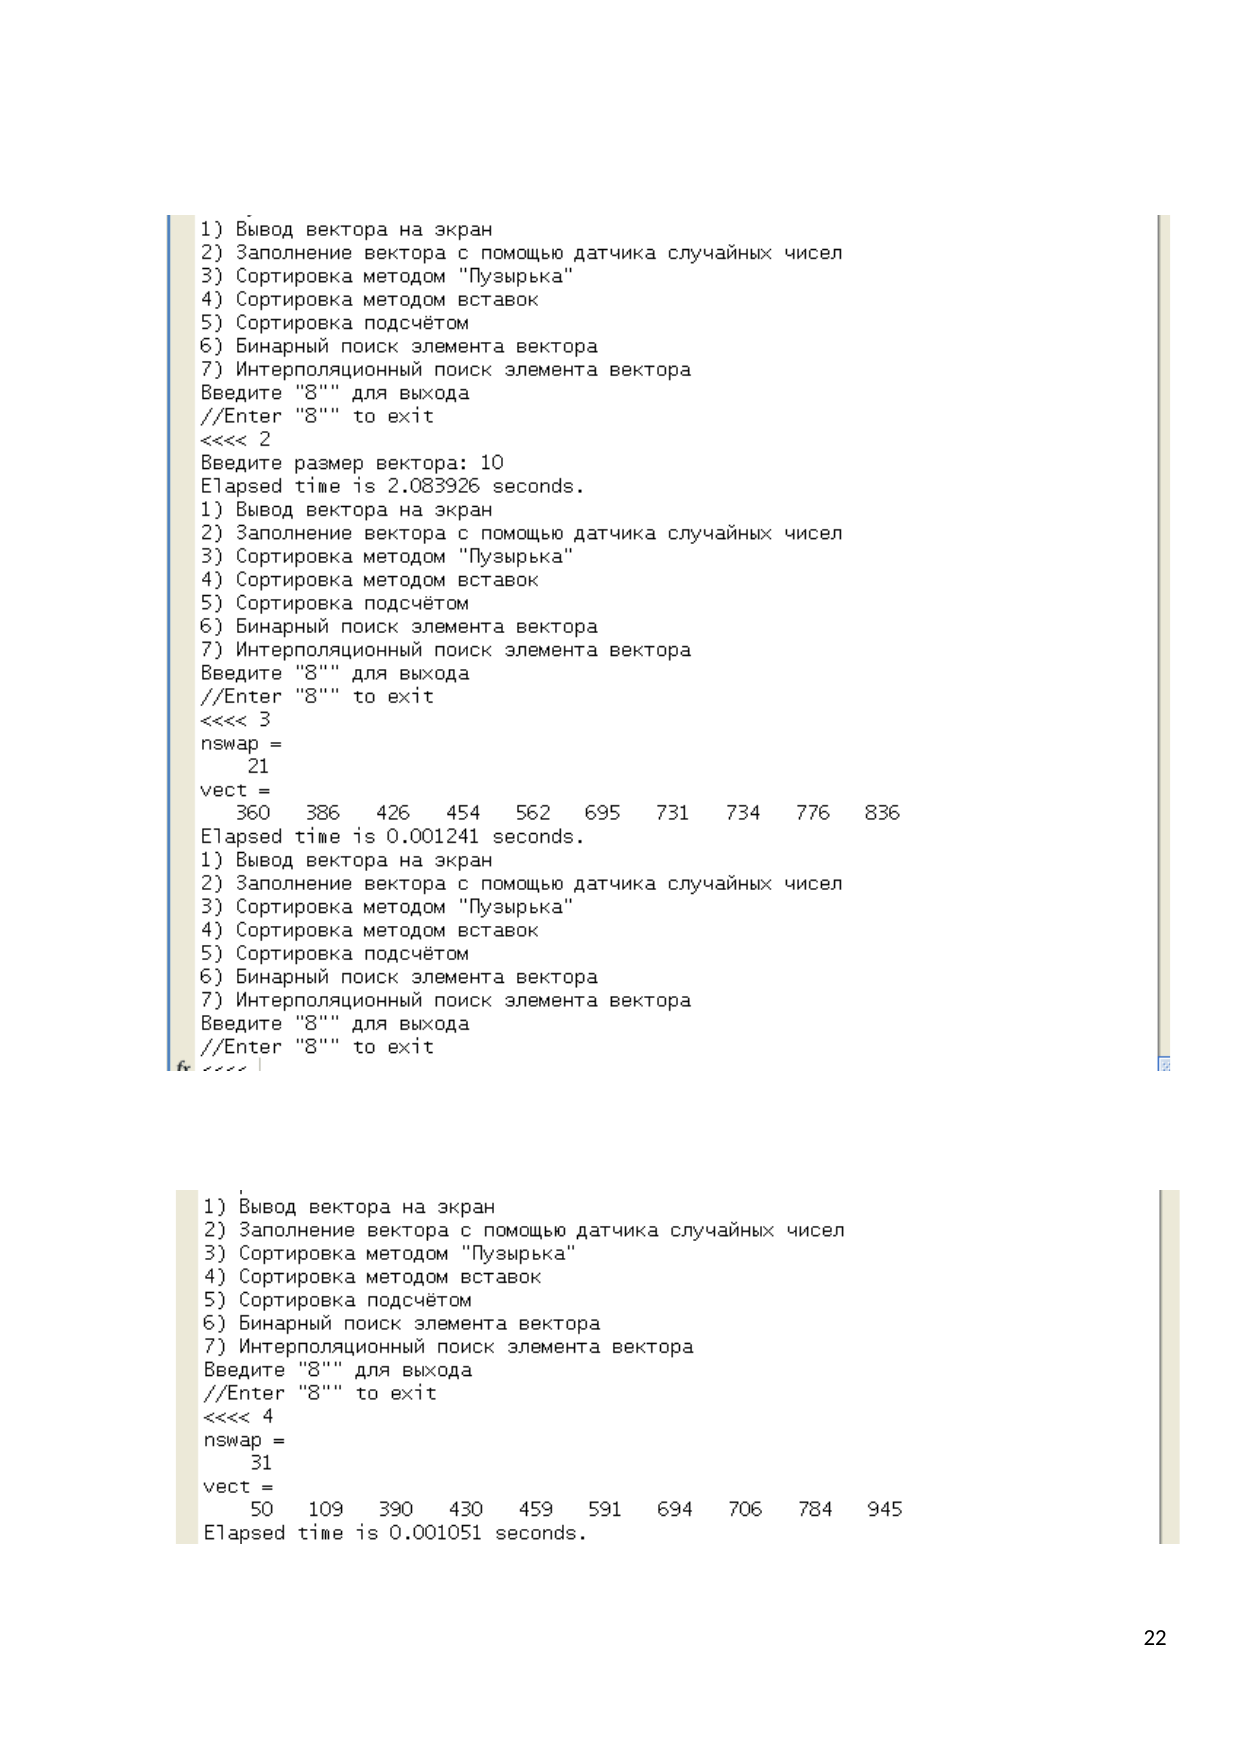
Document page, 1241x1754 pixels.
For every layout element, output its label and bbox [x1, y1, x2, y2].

picture [166, 215, 1171, 1071]
picture [175, 1190, 1180, 1544]
